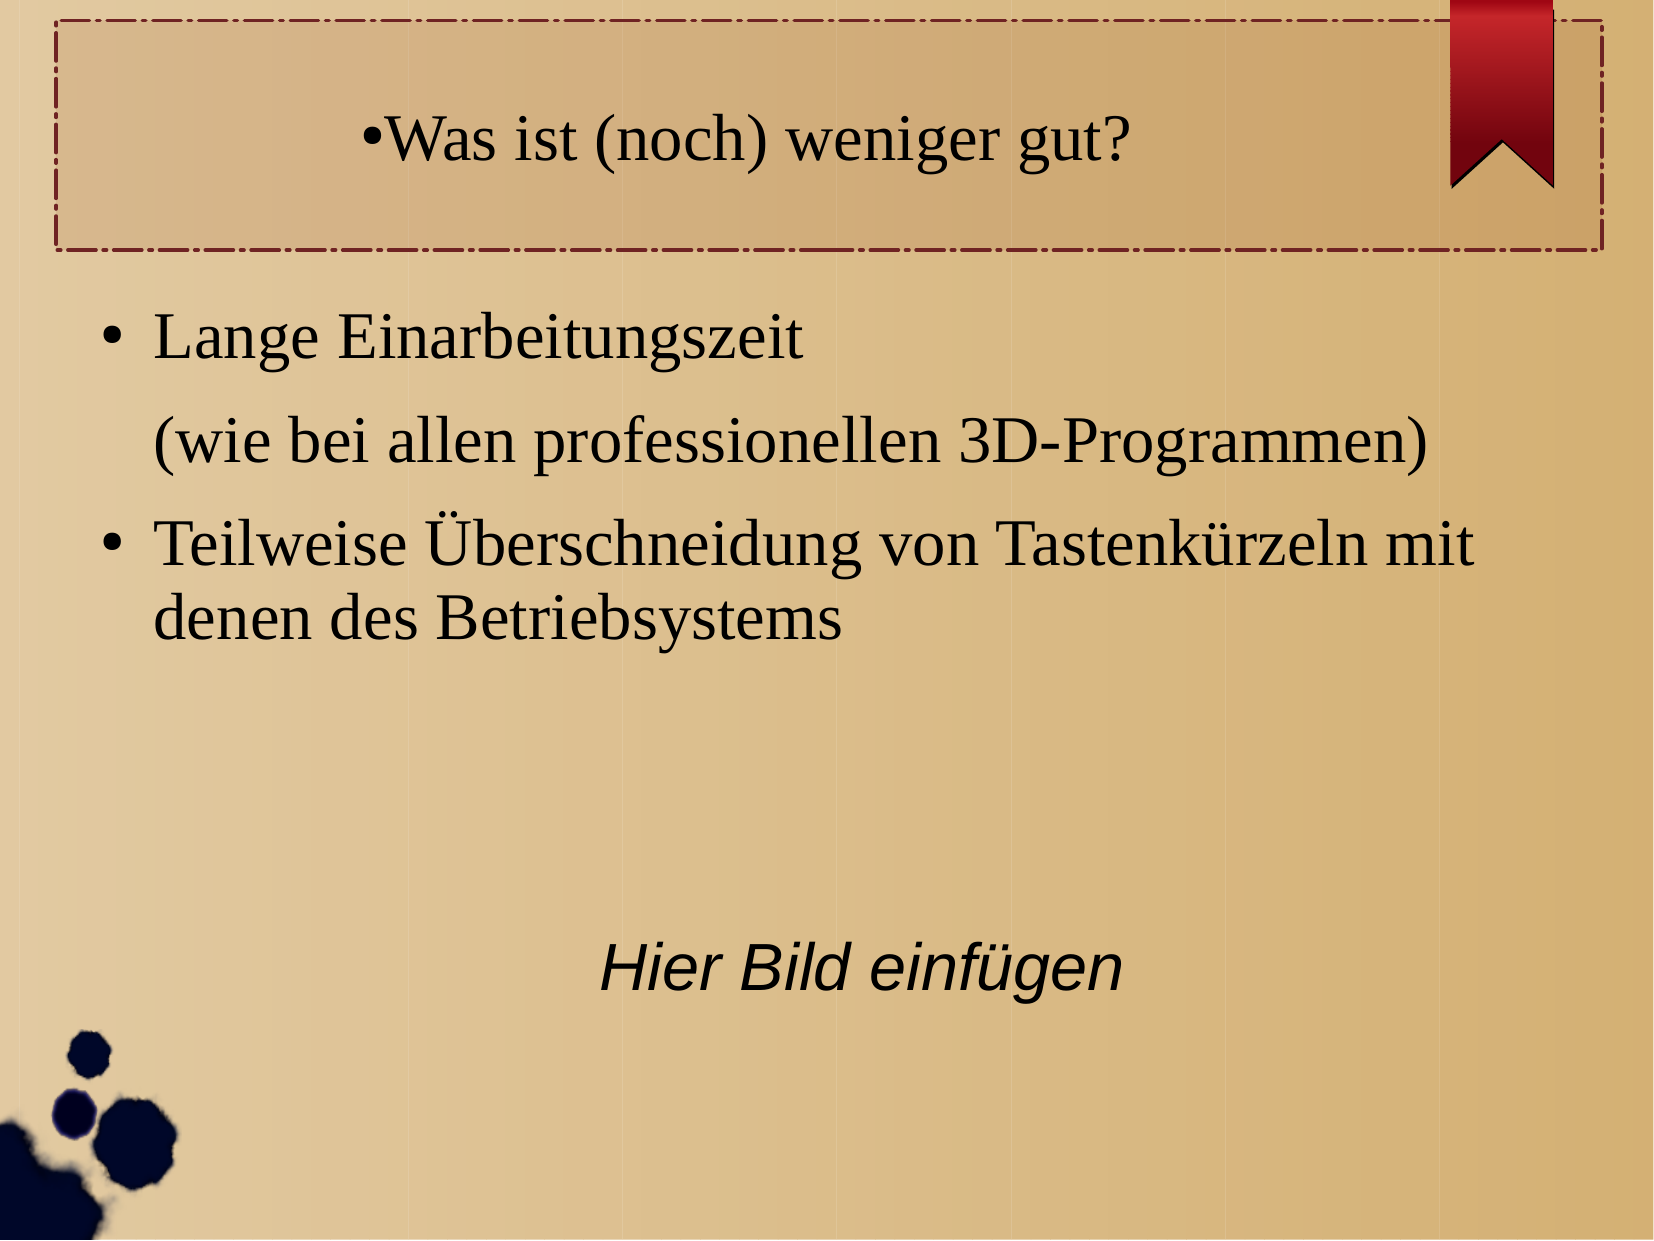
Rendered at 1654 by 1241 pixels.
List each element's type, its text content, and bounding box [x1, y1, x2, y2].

title Was ist (noch) weniger gut? [82, 47, 1412, 229]
text_box Hier Bild einfügen [519, 922, 1205, 1087]
list Lange Einarbeitungszeit (wie bei allen professionellen 3D-Programmen) Teilweise Überschneidung von Tastenkürzeln mit denen des Betriebsystems [82, 299, 1630, 745]
